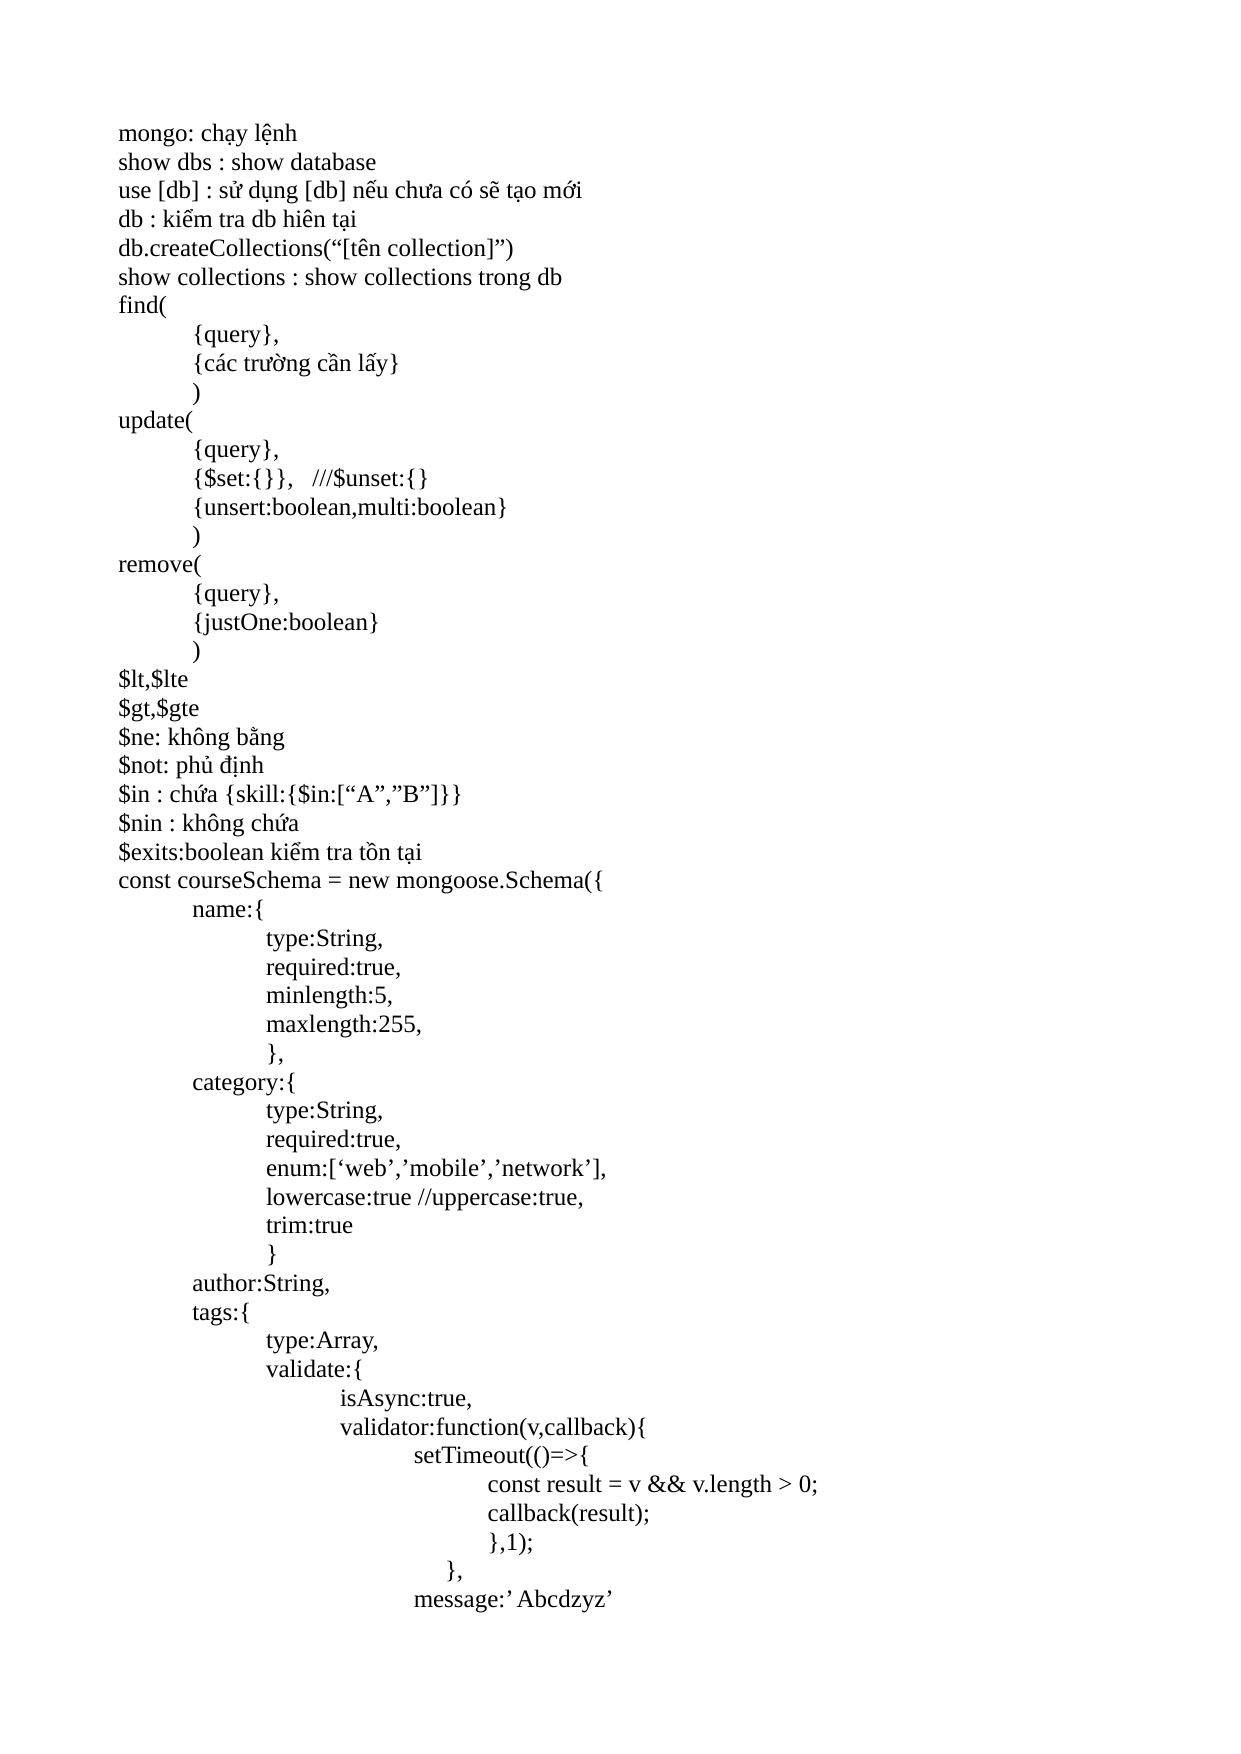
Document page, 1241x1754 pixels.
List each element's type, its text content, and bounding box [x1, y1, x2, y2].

text } [118, 1239, 1122, 1268]
text $gt,$gte [118, 693, 1122, 722]
text maxlength:255, [118, 1009, 1122, 1038]
text }, [118, 1556, 1122, 1584]
text find( [118, 291, 1122, 319]
text use [db] : sử dụng [db] nếu chưa có sẽ tạo mới [118, 176, 1122, 204]
text {query}, [118, 434, 1122, 463]
text show dbs : show database [118, 147, 1122, 176]
text type:String, [118, 1096, 1122, 1124]
text const result = v && v.length > 0; [118, 1469, 1122, 1498]
text type:String, [118, 923, 1122, 952]
text remove( [118, 549, 1122, 578]
text $lt,$lte [118, 664, 1122, 693]
text {justOne:boolean} [118, 607, 1122, 636]
text {query}, [118, 578, 1122, 607]
text $in : chứa {skill:{$in:[“A”,”B”]}} [118, 779, 1122, 808]
text mongo: chạy lệnh [118, 118, 1122, 147]
text db.createCollections(“[tên collection]”) [118, 233, 1122, 262]
text {query}, [118, 319, 1122, 348]
text {$set:{}}, ///$unset:{} [118, 463, 1122, 492]
text },1); [118, 1527, 1122, 1556]
text validator:function(v,callback){ [118, 1412, 1122, 1441]
text $not: phủ định [118, 751, 1122, 779]
text type:Array, [118, 1326, 1122, 1354]
text name:{ [118, 894, 1122, 923]
text db : kiểm tra db hiên tại [118, 204, 1122, 233]
text ) [118, 636, 1122, 664]
text }, [118, 1038, 1122, 1067]
text required:true, [118, 1124, 1122, 1153]
text setTimeout(()=>{ [118, 1441, 1122, 1469]
text author:String, [118, 1268, 1122, 1297]
text $nin : không chứa [118, 808, 1122, 837]
text callback(result); [118, 1498, 1122, 1527]
text trim:true [118, 1211, 1122, 1239]
text show collections : show collections trong db [118, 262, 1122, 291]
text isAsync:true, [118, 1383, 1122, 1412]
text enum:[‘web’,’mobile’,’network’], [118, 1153, 1122, 1182]
text validate:{ [118, 1354, 1122, 1383]
text minlength:5, [118, 981, 1122, 1009]
text {các trường cần lấy} [118, 348, 1122, 377]
text category:{ [118, 1067, 1122, 1096]
text required:true, [118, 952, 1122, 981]
text const courseSchema = new mongoose.Schema({ [118, 866, 1122, 894]
text tags:{ [118, 1297, 1122, 1326]
text {unsert:boolean,multi:boolean} [118, 492, 1122, 521]
text lowercase:true //uppercase:true, [118, 1182, 1122, 1211]
text update( [118, 406, 1122, 434]
text ) [118, 521, 1122, 549]
text $ne: không bằng [118, 722, 1122, 751]
text message:’ Abcdzyz’ [118, 1584, 1122, 1613]
text $exits:boolean kiểm tra tồn tại [118, 837, 1122, 866]
text ) [118, 377, 1122, 406]
